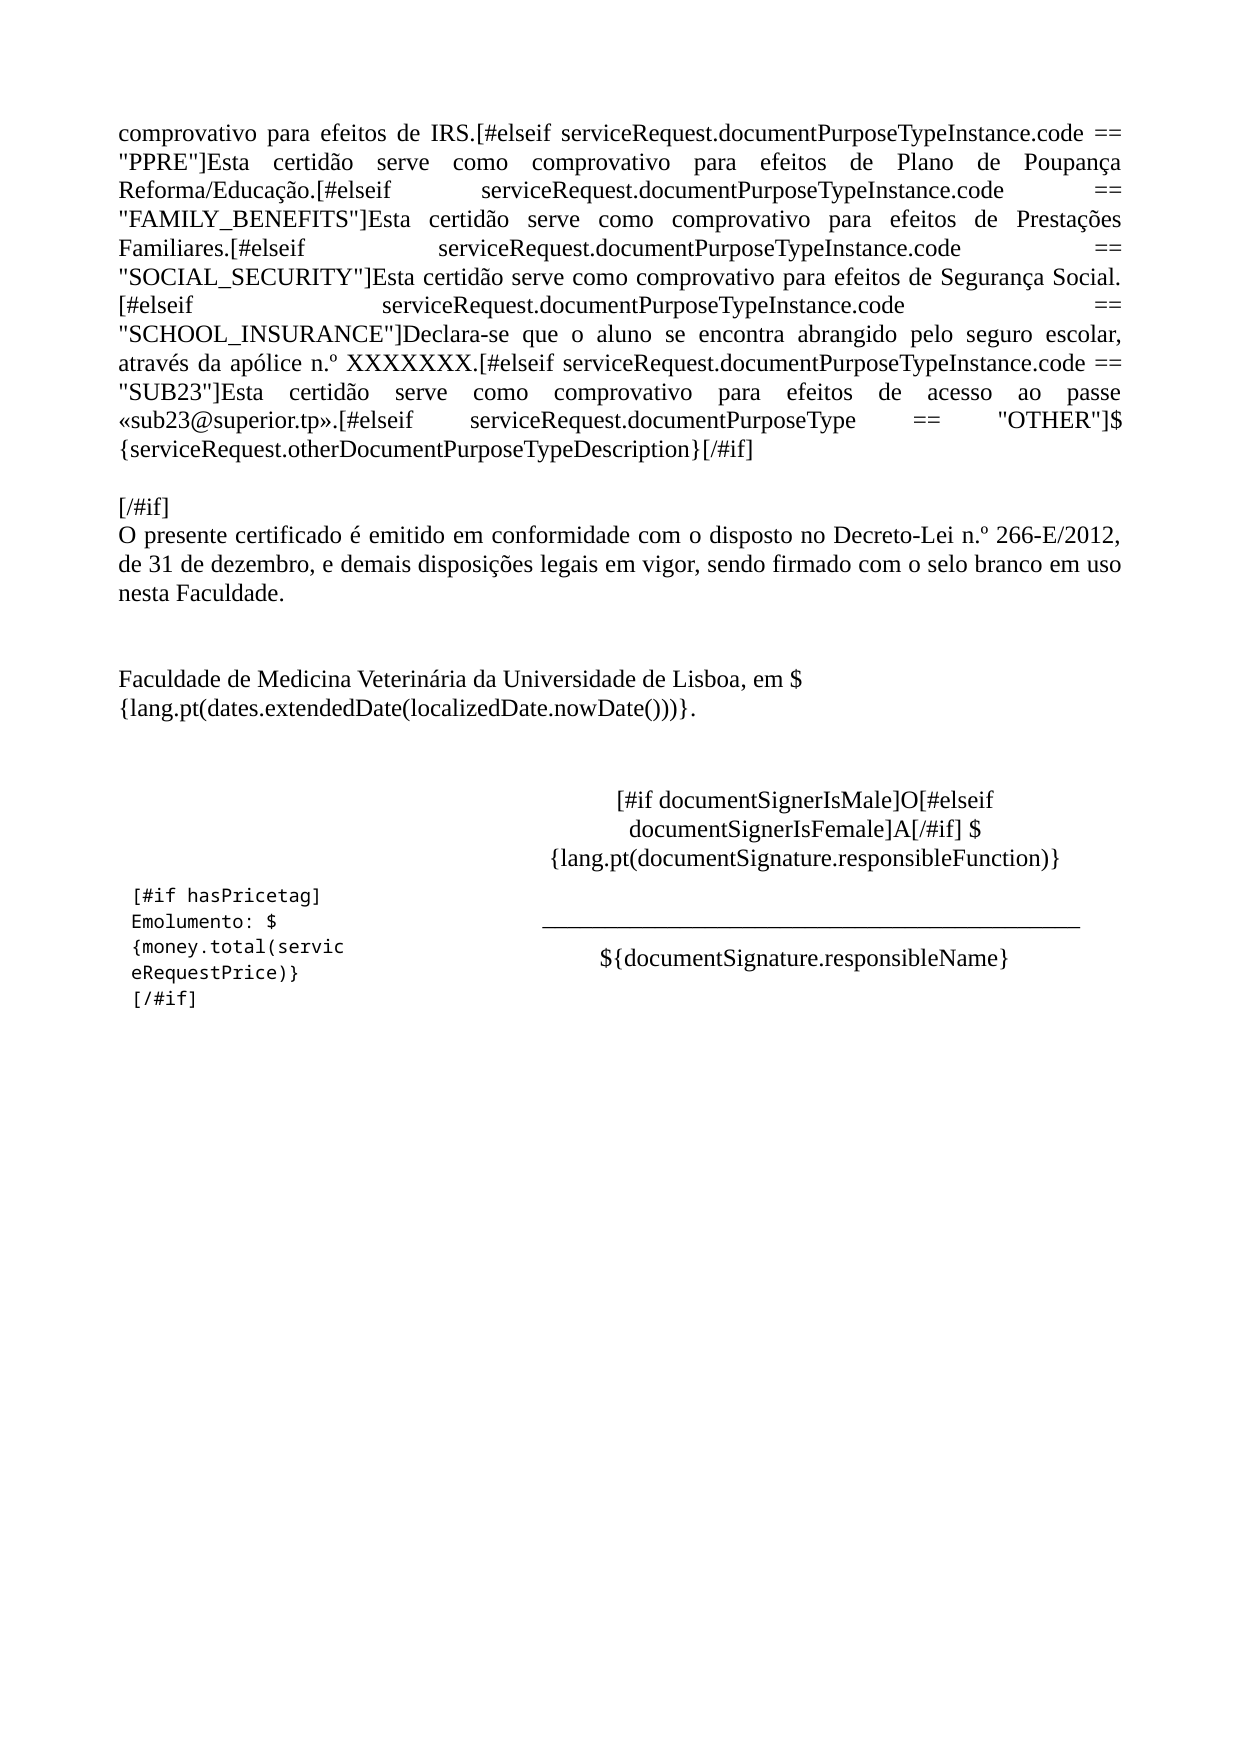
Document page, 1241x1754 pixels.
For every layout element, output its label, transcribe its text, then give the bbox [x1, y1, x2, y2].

text Faculdade de Medicina Veterinária da Universidade de Lisboa, em ${lang.pt(dates.extendedDate(localizedDate.nowDate()))}. [118, 664, 1122, 722]
table_cell [#if hasPricetag] Emolumento: ${money.total(serviceRequestPrice)} [/#if] [125, 877, 500, 1016]
table_cell ___________________________________________ [500, 877, 1110, 937]
text [/#if] [118, 492, 1122, 521]
table_header [#if documentSignerIsMale]O[#elseif documentSignerIsFemale]A[/#if] ${lang.pt(documentSignature.responsibleFunction)} [125, 779, 1110, 877]
text O presente certificado é emitido em conformidade com o disposto no Decreto-Lei n.º 266-E/2012, de 31 de dezembro, e demais disposições legais em vigor, sendo firmado com o selo branco em uso nesta Faculdade. [118, 521, 1122, 607]
text comprovativo para efeitos de IRS.[#elseif serviceRequest.documentPurposeTypeInstance.code == "PPRE"]Esta certidão serve como comprovativo para efeitos de Plano de Poupança Reforma/Educação.[#elseif serviceRequest.documentPurposeTypeInstance.code == "FAMILY_BENEFITS"]Esta certidão serve como comprovativo para efeitos de Prestações Familiares.[#elseif serviceRequest.documentPurposeTypeInstance.code == "SOCIAL_SECURITY"]Esta certidão serve como comprovativo para efeitos de Segurança Social.[#elseif serviceRequest.documentPurposeTypeInstance.code == "SCHOOL_INSURANCE"]Declara-se que o aluno se encontra abrangido pelo seguro escolar, através da apólice n.º XXXXXXX.[#elseif serviceRequest.documentPurposeTypeInstance.code == "SUB23"]Esta certidão serve como comprovativo para efeitos de acesso ao passe «sub23@superior.tp».[#elseif serviceRequest.documentPurposeType == "OTHER"]${serviceRequest.otherDocumentPurposeTypeDescription}[/#if] [118, 118, 1122, 463]
table_cell ${documentSignature.responsibleName} [500, 937, 1110, 1016]
